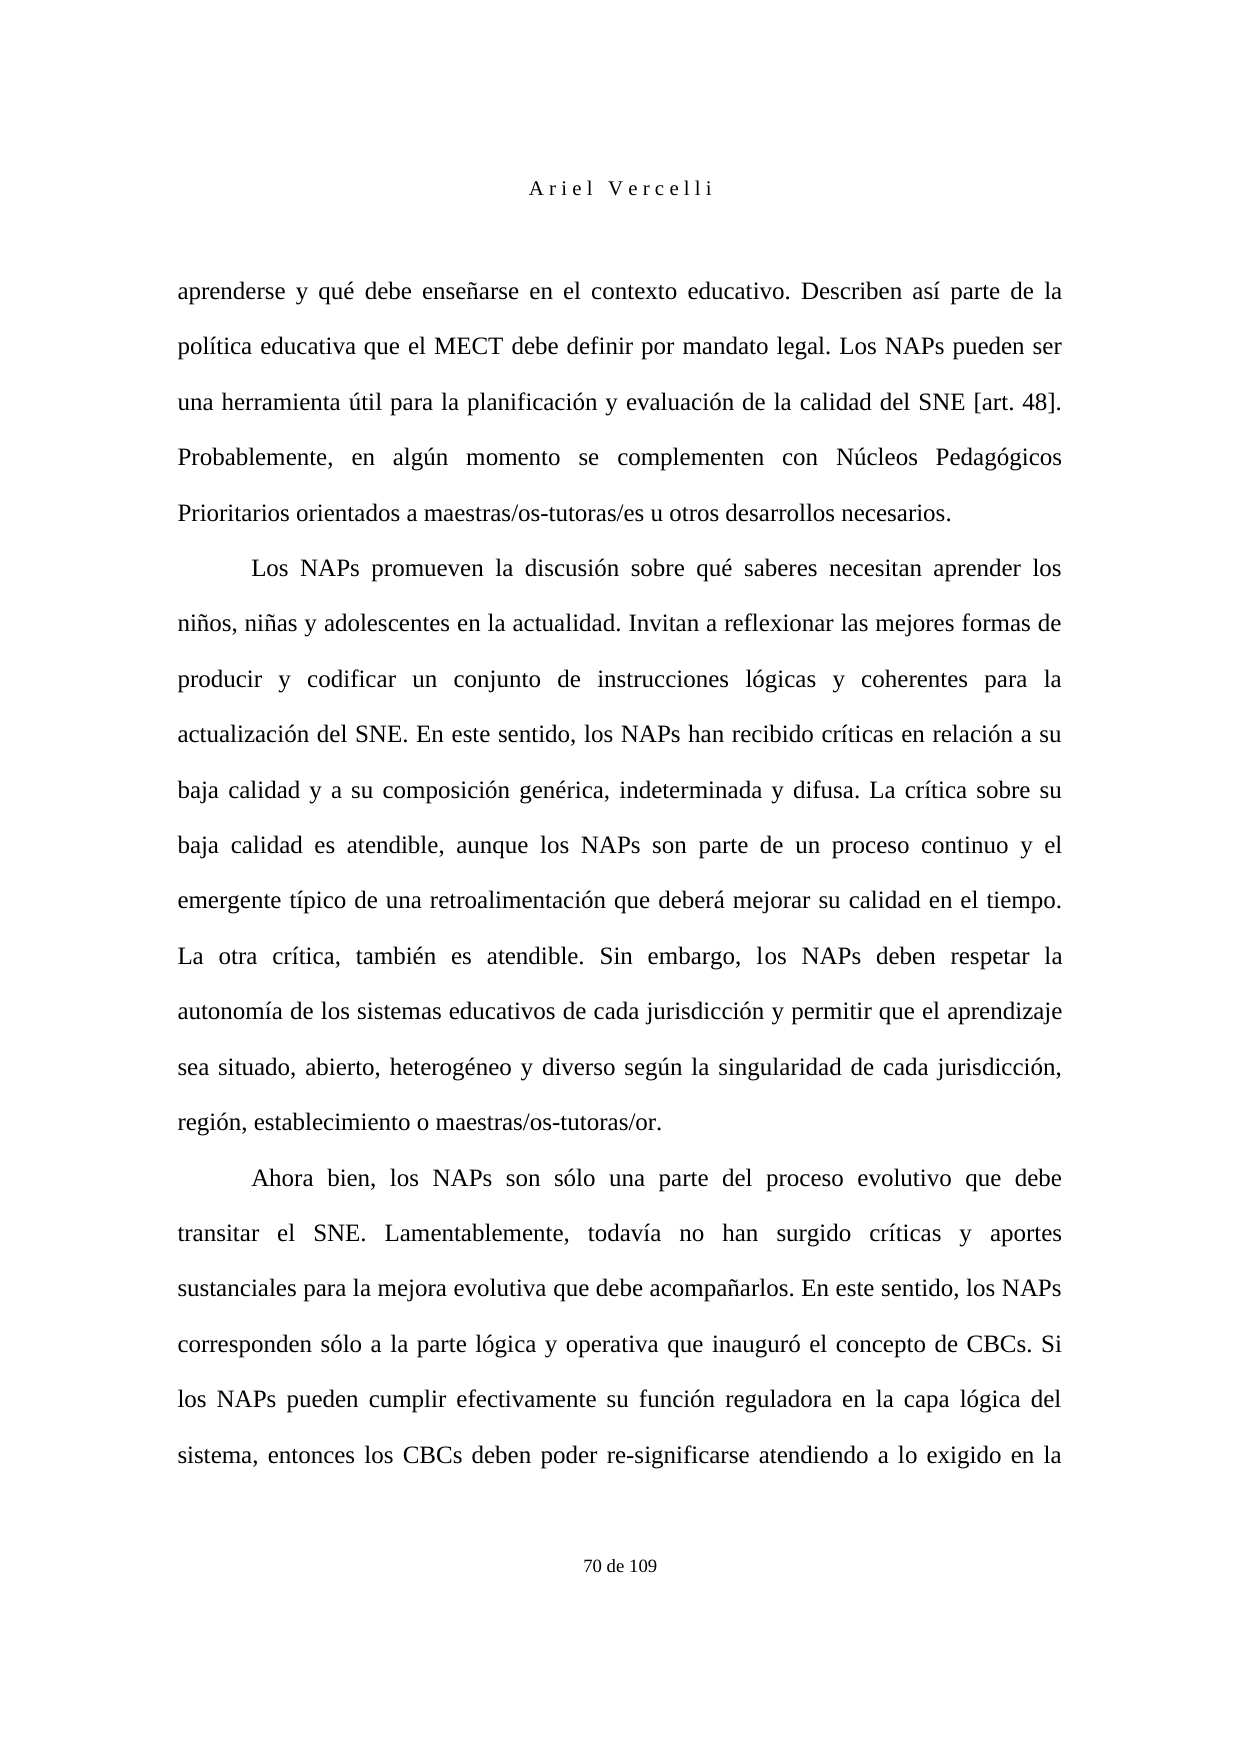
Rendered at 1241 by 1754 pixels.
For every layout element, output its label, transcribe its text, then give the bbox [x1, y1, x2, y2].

text Los NAPs promueven la discusión sobre qué saberes necesitan aprender los niños, niñas y adolescentes en la actualidad. Invitan a reflexionar las mejores formas de producir y codificar un conjunto de instrucciones lógicas y coherentes para la actualización del SNE. En este sentido, los NAPs han recibido críticas en relación a su baja calidad y a su composición genérica, indeterminada y difusa. La crítica sobre su baja calidad es atendible, aunque los NAPs son parte de un proceso continuo y el emergente típico de una retroalimentación que deberá mejorar su calidad en el tiempo. La otra crítica, también es atendible. Sin embargo, los NAPs deben respetar la autonomía de los sistemas educativos de cada jurisdicción y permitir que el aprendizaje sea situado, abierto, heterogéneo y diverso según la singularidad de cada jurisdicción, región, establecimiento o maestras/os-tutoras/or. [177, 554, 1063, 1136]
text Ahora bien, los NAPs son sólo una parte del proceso evolutivo que debe transitar el SNE. Lamentablemente, todavía no han surgido críticas y aportes sustanciales para la mejora evolutiva que debe acompañarlos. En este sentido, los NAPs corresponden sólo a la parte lógica y operativa que inauguró el concepto de CBCs. Si los NAPs pueden cumplir efectivamente su función reguladora en la capa lógica del sistema, entonces los CBCs deben poder re-significarse atendiendo a lo exigido en la [177, 1164, 1063, 1468]
text aprenderse y qué debe enseñarse en el contexto educativo. Describen así parte de la política educativa que el MECT debe definir por mandato legal. Los NAPs pueden ser una herramienta útil para la planificación y evaluación de la calidad del SNE [art. 48]. Probablemente, en algún momento se complementen con Núcleos Pedagógicos Prioritarios orientados a maestras/os-tutoras/es u otros desarrollos necesarios. [177, 277, 1063, 526]
